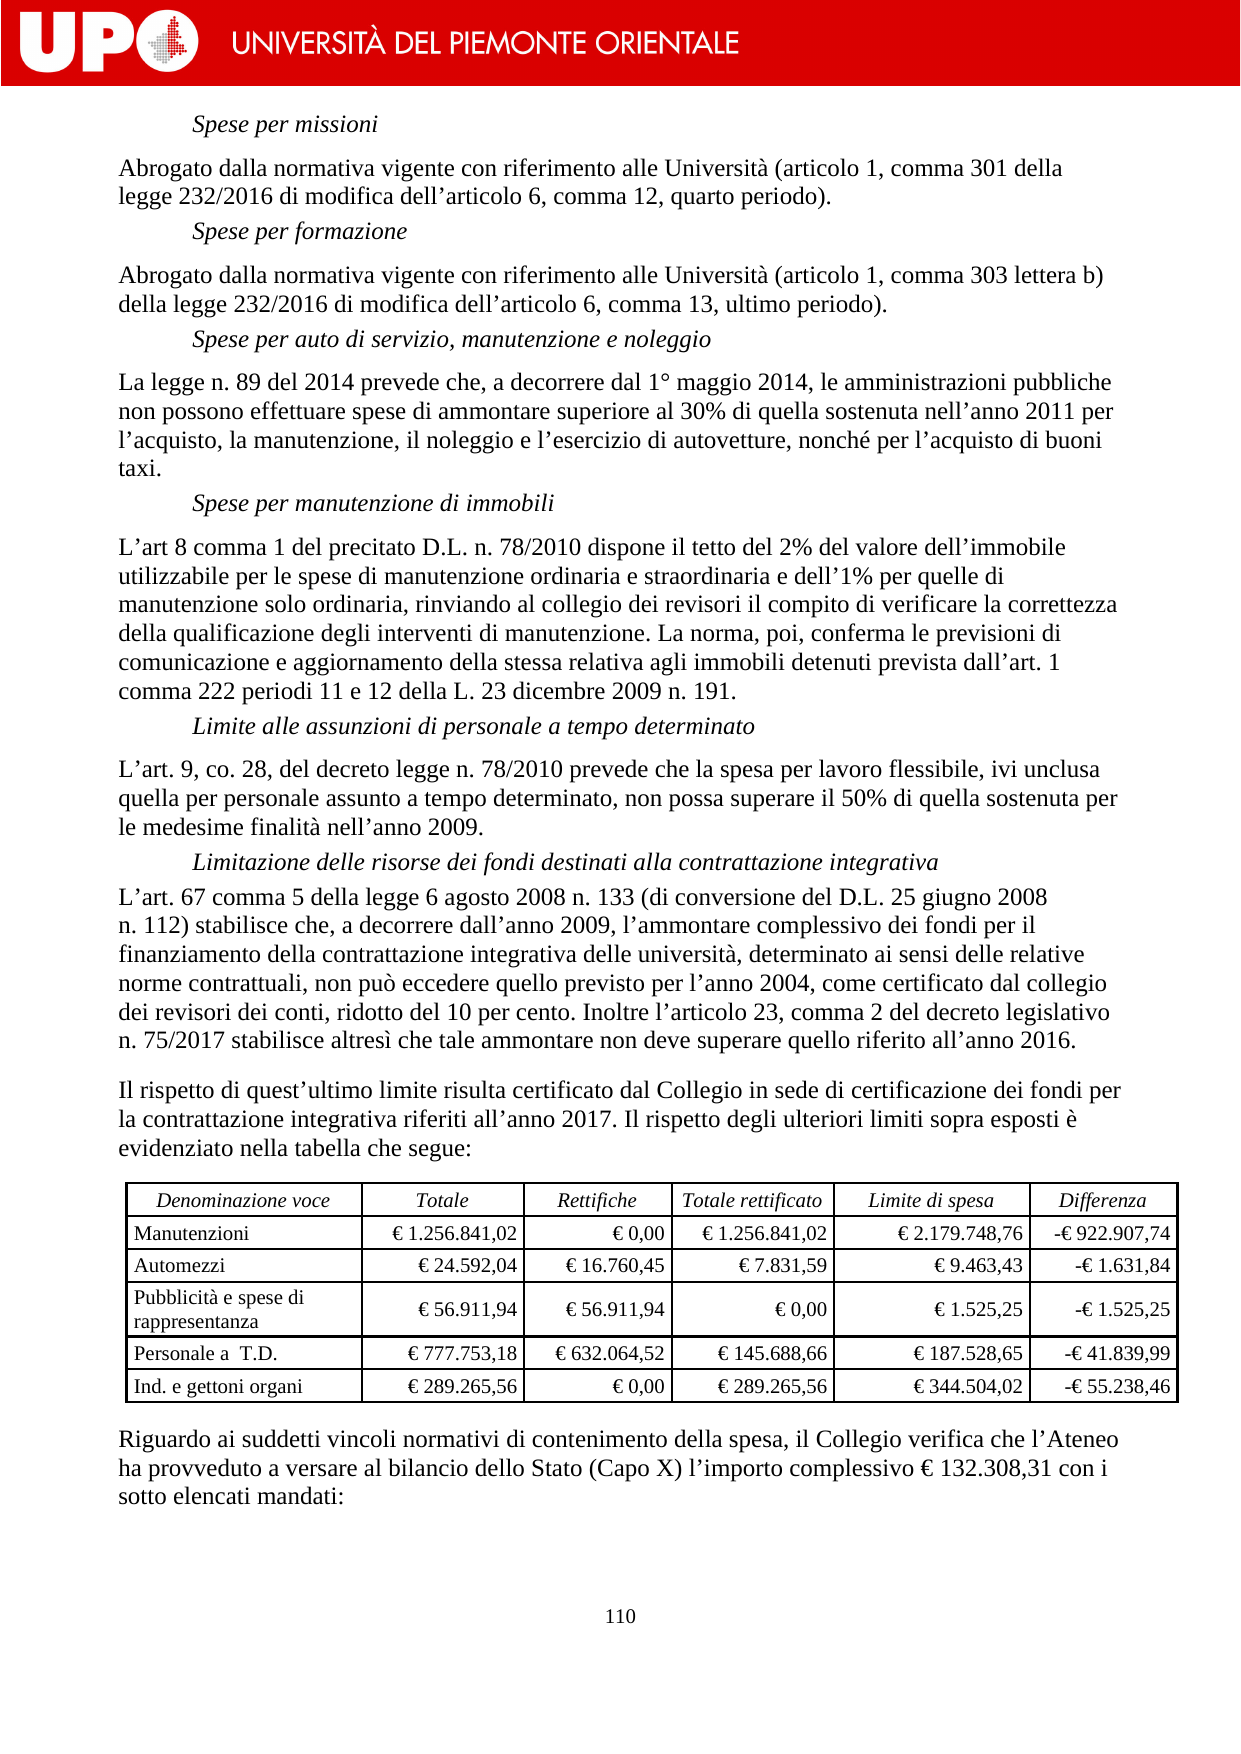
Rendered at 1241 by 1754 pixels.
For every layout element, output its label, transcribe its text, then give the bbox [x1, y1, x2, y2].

table_cell € 777.753,18 [363, 1338, 523, 1368]
table_cell € 56.911,94 [363, 1283, 523, 1335]
text L’art. 67 comma 5 della legge 6 agosto 2008 n. 133 (di conversione del D.L. 25 giugno 2008 n. 112) stabilisce che, a decorrere dall’anno 2009, l’ammontare complessivo dei fondi per il finanziamento della contrattazione integrativa delle università, determinato ai sensi delle relative norme contrattuali, non può eccedere quello previsto per l’anno 2004, come certificato dal collegio dei revisori dei conti, ridotto del 10 per cento. Inoltre l’articolo 23, comma 2 del decreto legislativo n. 75/2017 stabilisce altresì che tale ammontare non deve superare quello riferito all’anno 2016. [118, 882, 1122, 1054]
table_header Totale [363, 1184, 523, 1215]
table_header Limite di spesa [835, 1184, 1029, 1215]
table_cell € 1.256.841,02 [363, 1217, 523, 1248]
table_cell € 9.463,43 [835, 1250, 1029, 1281]
table_cell € 24.592,04 [363, 1250, 523, 1281]
table_header Rettifiche [525, 1184, 671, 1215]
text Spese per auto di servizio, manutenzione e noleggio [192, 324, 1122, 352]
table_cell -€ 1.631,84 [1031, 1250, 1176, 1281]
table_cell € 344.504,02 [835, 1370, 1029, 1401]
table_cell € 0,00 [525, 1217, 671, 1248]
table_cell € 16.760,45 [525, 1250, 671, 1281]
text Spese per manutenzione di immobili [192, 488, 1122, 517]
text L’art. 9, co. 28, del decreto legge n. 78/2010 prevede che la spesa per lavoro flessibile, ivi unclusa quella per personale assunto a tempo determinato, non possa superare il 50% di quella sostenuta per le medesime finalità nell’anno 2009. [118, 754, 1122, 841]
table_header Denominazione voce [128, 1184, 361, 1215]
table_cell € 1.525,25 [835, 1283, 1029, 1335]
table_cell € 187.528,65 [835, 1338, 1029, 1368]
text Il rispetto di quest’ultimo limite risulta certificato dal Collegio in sede di certificazione dei fondi per la contrattazione integrativa riferiti all’anno 2017. Il rispetto degli ulteriori limiti sopra esposti è evidenziato nella tabella che segue: [118, 1075, 1122, 1161]
text Spese per missioni [192, 109, 1122, 138]
table_header Totale rettificato [673, 1184, 833, 1215]
table_cell -€ 55.238,46 [1031, 1370, 1176, 1401]
table_cell € 289.265,56 [673, 1370, 833, 1401]
text Abrogato dalla normativa vigente con riferimento alle Università (articolo 1, comma 303 lettera b) della legge 232/2016 di modifica dell’articolo 6, comma 13, ultimo periodo). [118, 260, 1122, 317]
table_cell € 289.265,56 [363, 1370, 523, 1401]
text Abrogato dalla normativa vigente con riferimento alle Università (articolo 1, comma 301 della legge 232/2016 di modifica dell’articolo 6, comma 12, quarto periodo). [118, 153, 1122, 210]
table_cell Personale a T.D. [128, 1338, 361, 1368]
table_cell -€ 1.525,25 [1031, 1283, 1176, 1335]
table_cell € 56.911,94 [525, 1283, 671, 1335]
table_cell € 1.256.841,02 [673, 1217, 833, 1248]
table_cell -€ 41.839,99 [1031, 1338, 1176, 1368]
table_cell € 632.064,52 [525, 1338, 671, 1368]
text La legge n. 89 del 2014 prevede che, a decorrere dal 1° maggio 2014, le amministrazioni pubbliche non possono effettuare spese di ammontare superiore al 30% di quella sostenuta nell’anno 2011 per l’acquisto, la manutenzione, il noleggio e l’esercizio di autovetture, nonché per l’acquisto di buoni taxi. [118, 367, 1122, 482]
table_cell Ind. e gettoni organi [128, 1370, 361, 1401]
table_cell Manutenzioni [128, 1217, 361, 1248]
table_cell € 7.831,59 [673, 1250, 833, 1281]
table_header Differenza [1031, 1184, 1176, 1215]
text Spese per formazione [192, 216, 1122, 245]
text L’art 8 comma 1 del precitato D.L. n. 78/2010 dispone il tetto del 2% del valore dell’immobile utilizzabile per le spese di manutenzione ordinaria e straordinaria e dell’1% per quelle di manutenzione solo ordinaria, rinviando al collegio dei revisori il compito di verificare la correttezza della qualificazione degli interventi di manutenzione. La norma, poi, conferma le previsioni di comunicazione e aggiornamento della stessa relativa agli immobili detenuti prevista dall’art. 1 comma 222 periodi 11 e 12 della L. 23 dicembre 2009 n. 191. [118, 532, 1122, 704]
table_cell € 2.179.748,76 [835, 1217, 1029, 1248]
table_cell Automezzi [128, 1250, 361, 1281]
text Limitazione delle risorse dei fondi destinati alla contrattazione integrativa [192, 847, 1122, 876]
table_cell -€ 922.907,74 [1031, 1217, 1176, 1248]
table_cell Pubblicità e spese di rappresentanza [128, 1283, 361, 1335]
text Riguardo ai suddetti vincoli normativi di contenimento della spesa, il Collegio verifica che l’Ateneo ha provveduto a versare al bilancio dello Stato (Capo X) l’importo complessivo € 132.308,31 con i sotto elencati mandati: [118, 1424, 1122, 1510]
table_cell € 0,00 [525, 1370, 671, 1401]
text Limite alle assunzioni di personale a tempo determinato [192, 711, 1122, 739]
table_cell € 145.688,66 [673, 1338, 833, 1368]
table_cell € 0,00 [673, 1283, 833, 1335]
